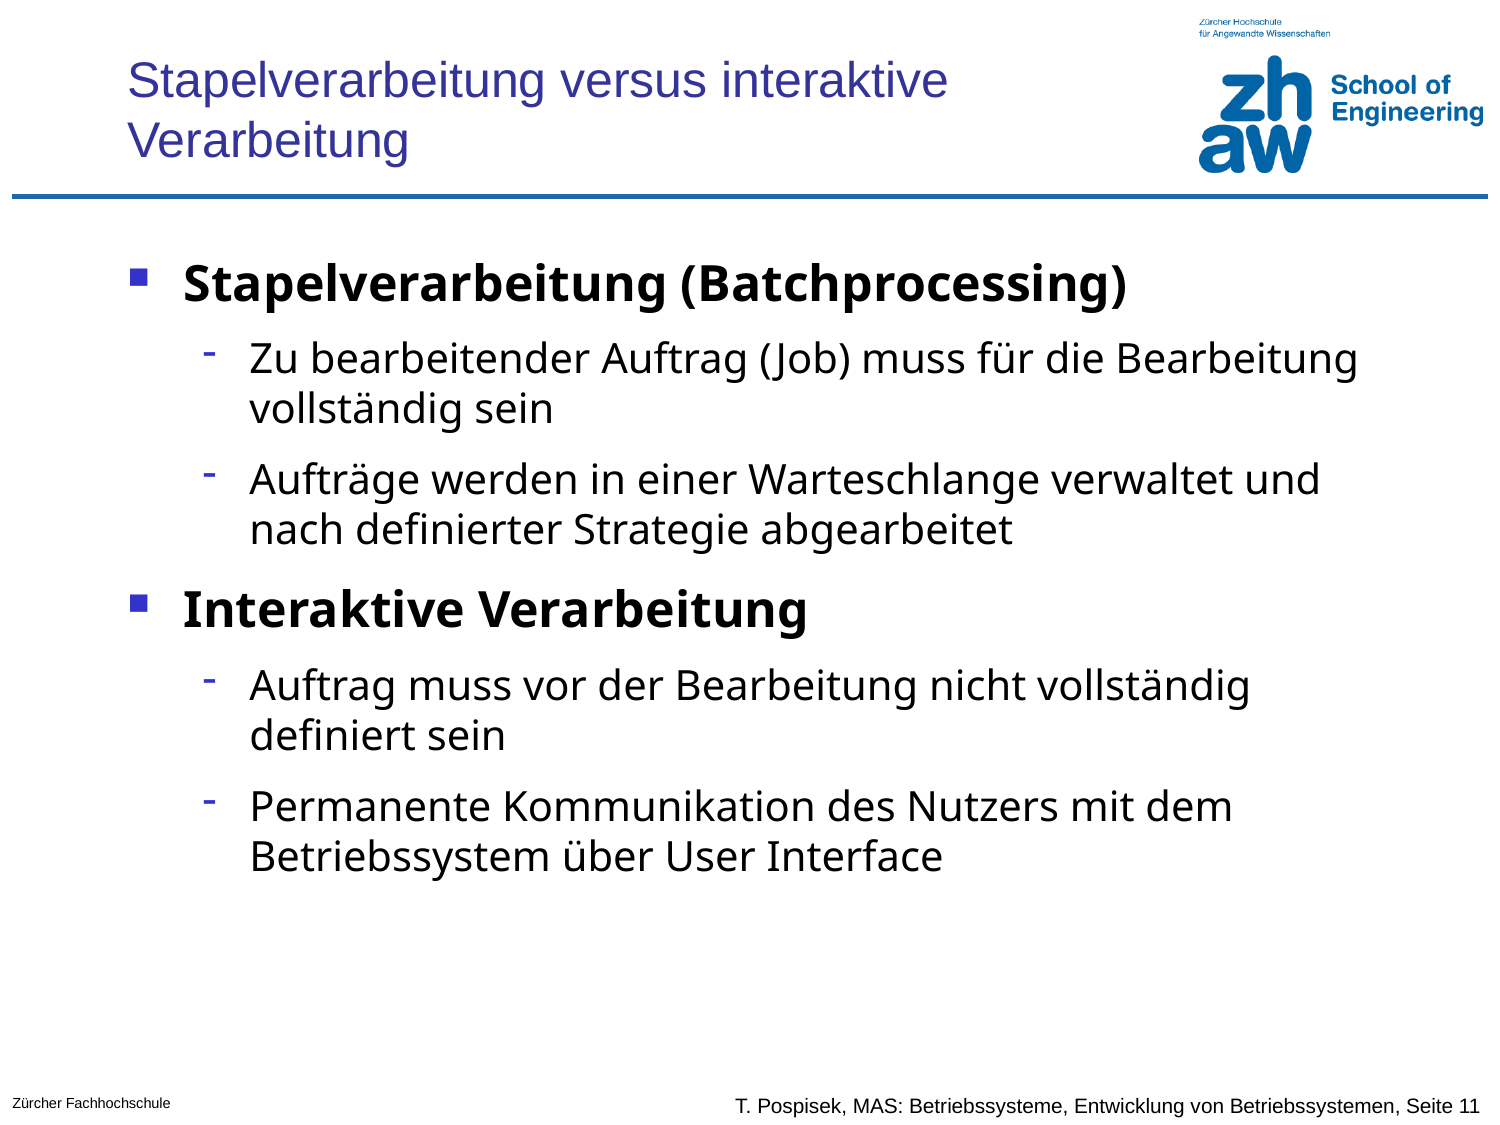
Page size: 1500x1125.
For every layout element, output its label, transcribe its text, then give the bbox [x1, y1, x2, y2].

list Stapelverarbeitung (Batchprocessing) Zu bearbeitender Auftrag (Job) muss für die Bearbeitung vollständig sein Aufträge werden in einer Warteschlange verwaltet und nach definierter Strategie abgearbeitet Interaktive Verarbeitung Auftrag muss vor der Bearbeitung nicht vollständig definiert sein Permanente Kommunikation des Nutzers mit dem Betriebssystem über User Interface [112, 243, 1388, 919]
title Stapelverarbeitung versus interaktive Verarbeitung [112, 83, 1158, 175]
picture [1199, 19, 1483, 173]
